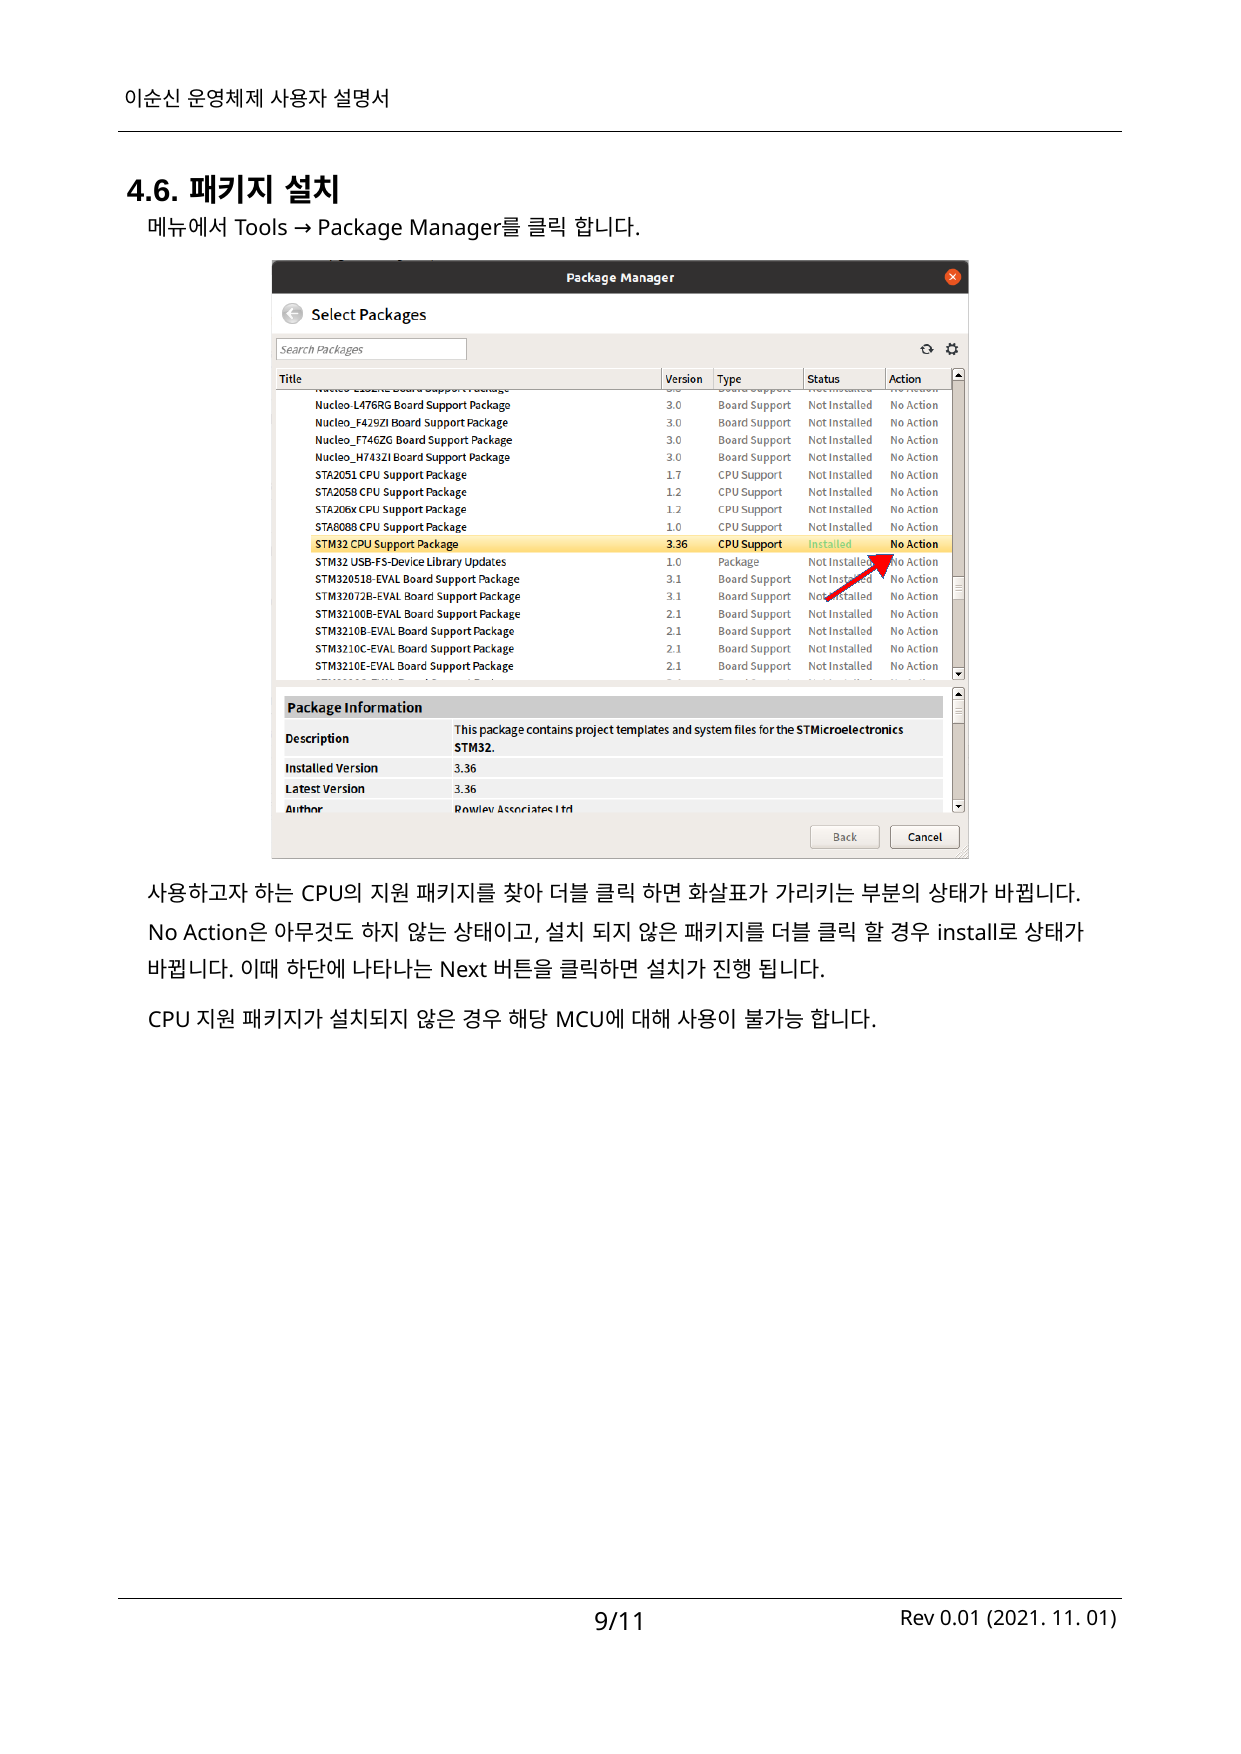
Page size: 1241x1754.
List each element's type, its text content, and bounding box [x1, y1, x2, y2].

text 메뉴에서 Tools → Package Manager를 클릭 합니다. [148, 210, 1093, 242]
picture [271, 260, 969, 859]
text 사용하고자 하는 CPU의 지원 패키지를 찾아 더블 클릭 하면 화살표가 가리키는 부분의 상태가 바뀝니다. No Action은 아무것도 하지 않는 상태이고, 설치 되지 않은 패키지를 더블 클릭 할 경우 install로 상태가 바뀝니다. 이때 하단에 나타나는 Next 버튼을 클릭하면 설치가 진행 됩니다. [148, 876, 1093, 984]
text CPU 지원 패키지가 설치되지 않은 경우 해당 MCU에 대해 사용이 불가능 합니다. [148, 1002, 1093, 1034]
subtitle 패키지 설치 [118, 165, 1122, 210]
